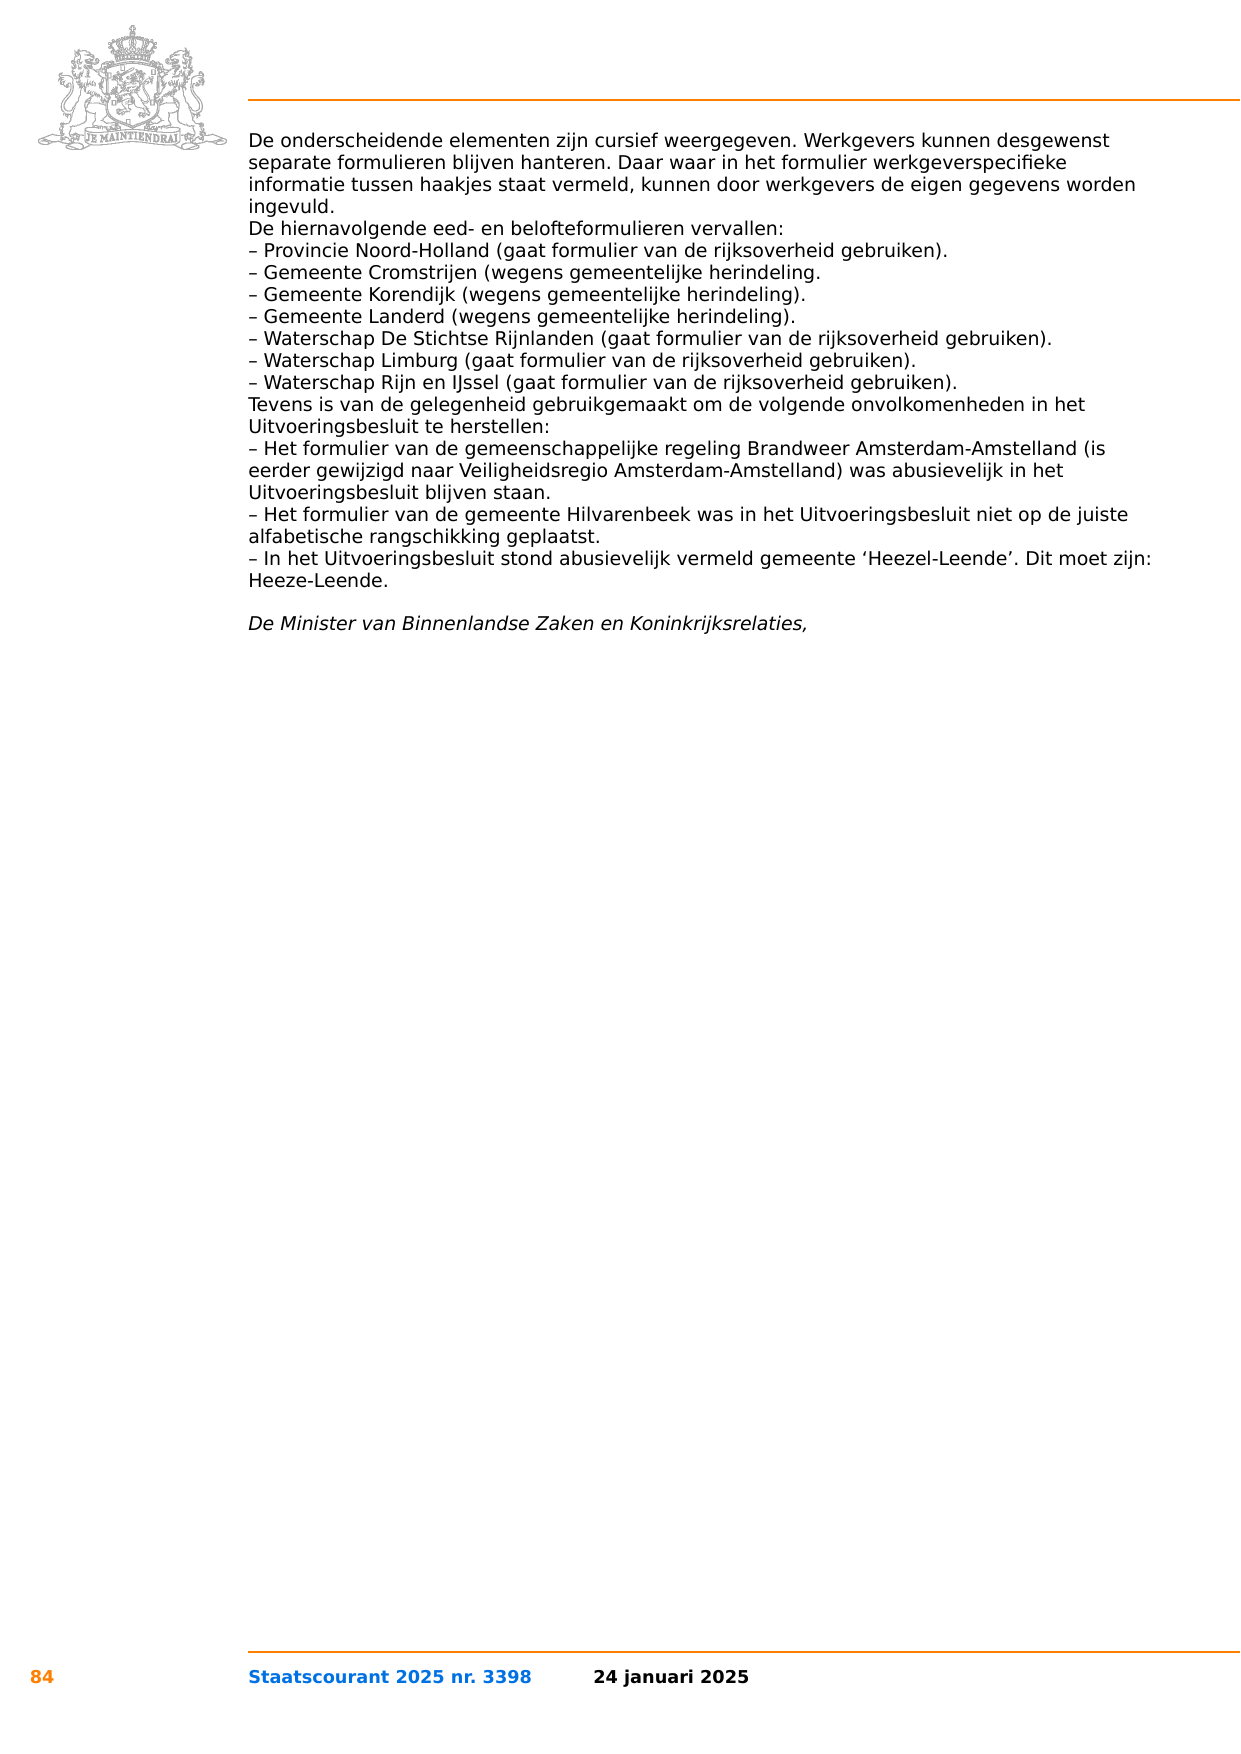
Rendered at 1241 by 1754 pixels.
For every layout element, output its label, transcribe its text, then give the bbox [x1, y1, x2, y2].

text – Het formulier van de gemeente Hilvarenbeek was in het Uitvoeringsbesluit niet op de juiste alfabetische rangschikking geplaatst. [248, 503, 1163, 547]
text – Waterschap Limburg (gaat formulier van de rijksoverheid gebruiken). [248, 350, 1163, 372]
text Tevens is van de gelegenheid gebruikgemaakt om de volgende onvolkomenheden in het Uitvoeringsbesluit te herstellen: [248, 394, 1163, 438]
text – Provincie Noord-Holland (gaat formulier van de rijksoverheid gebruiken). [248, 240, 1163, 262]
text – Gemeente Landerd (wegens gemeentelijke herindeling). [248, 306, 1163, 328]
text – In het Uitvoeringsbesluit stond abusievelijk vermeld gemeente ‘Heezel-Leende’. Dit moet zijn: Heeze-Leende. [248, 547, 1163, 591]
text – Waterschap De Stichtse Rijnlanden (gaat formulier van de rijksoverheid gebruiken). [248, 328, 1163, 350]
text – Het formulier van de gemeenschappelijke regeling Brandweer Amsterdam-Amstelland (is eerder gewijzigd naar Veiligheidsregio Amsterdam-Amstelland) was abusievelijk in het Uitvoeringsbesluit blijven staan. [248, 438, 1163, 503]
text – Gemeente Korendijk (wegens gemeentelijke herindeling). [248, 284, 1163, 306]
text – Gemeente Cromstrijen (wegens gemeentelijke herindeling. [248, 262, 1163, 284]
text De hiernavolgende eed- en belofteformulieren vervallen: [248, 218, 1163, 240]
picture [38, 25, 227, 150]
text – Waterschap Rijn en IJssel (gaat formulier van de rijksoverheid gebruiken). [248, 372, 1163, 394]
text De Minister van Binnenlandse Zaken en Koninkrijksrelaties, [248, 613, 1163, 635]
text De onderscheidende elementen zijn cursief weergegeven. Werkgevers kunnen desgewenst separate formulieren blijven hanteren. Daar waar in het formulier werkgeverspecifieke informatie tussen haakjes staat vermeld, kunnen door werkgevers de eigen gegevens worden ingevuld. [248, 130, 1163, 218]
